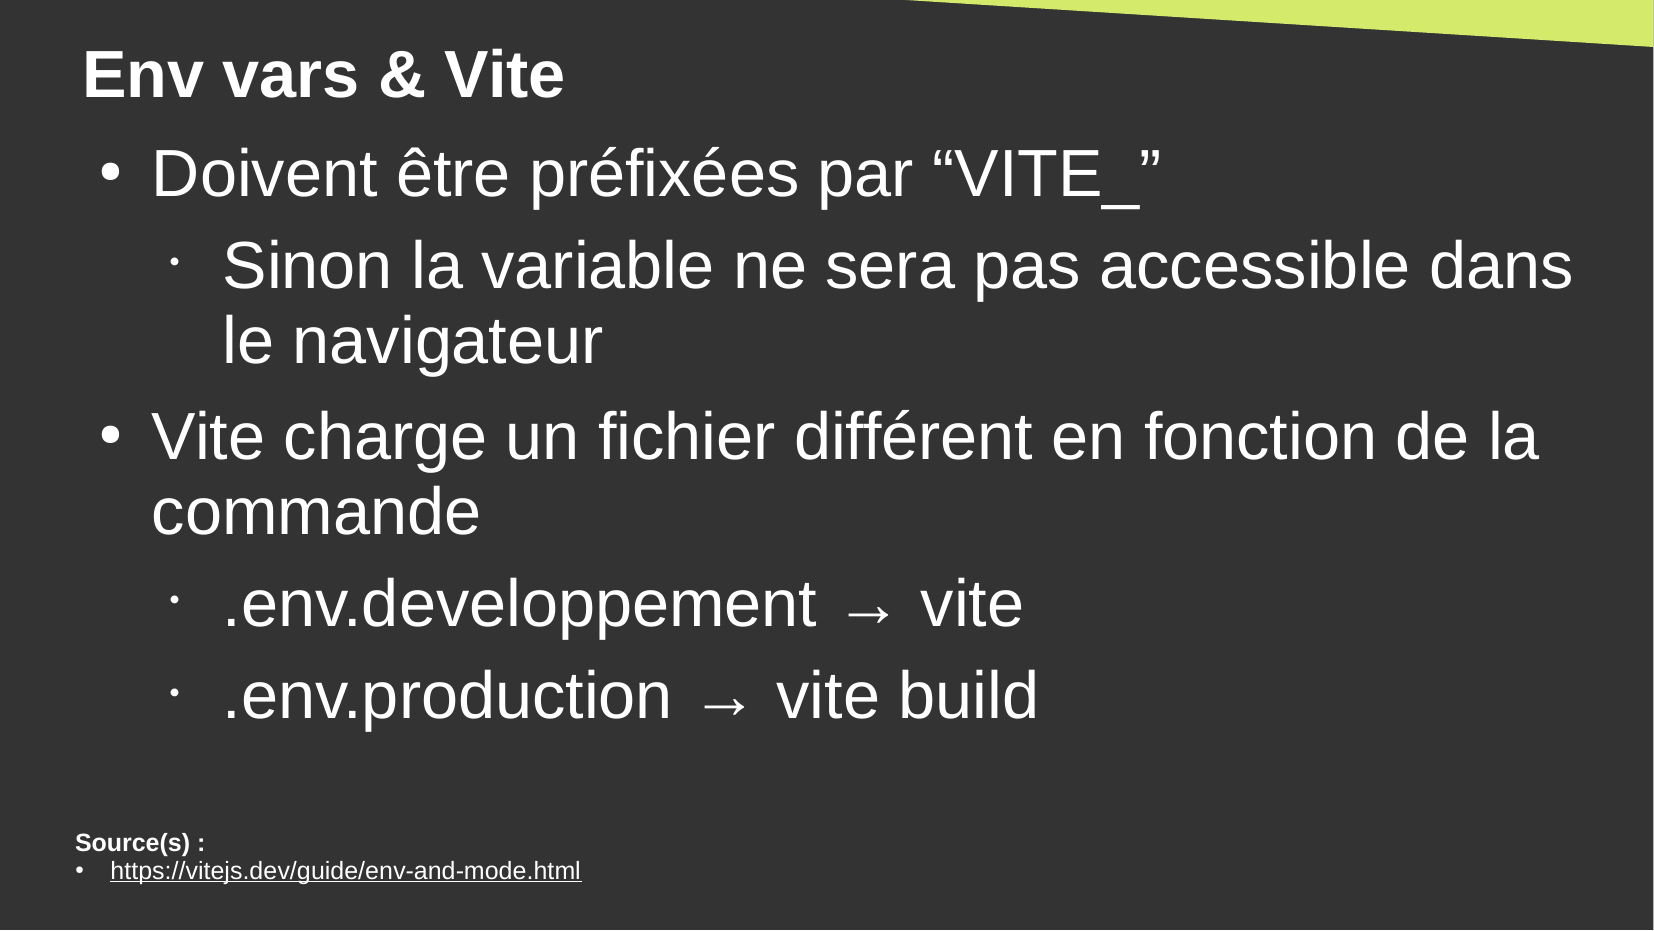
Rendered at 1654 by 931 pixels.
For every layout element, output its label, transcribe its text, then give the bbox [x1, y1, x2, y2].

text_box Source(s) : https://vitejs.dev/guide/env-and-mode.html [60, 821, 1546, 931]
list Doivent être préfixées par “VITE_” Sinon la variable ne sera pas accessible dans le navigateur Vite charge un fichier différent en fonction de la commande .env.developpement → vite .env.production → vite build [80, 135, 1620, 739]
title Env vars & Vite [82, 37, 1571, 114]
text_box [905, 0, 1654, 48]
